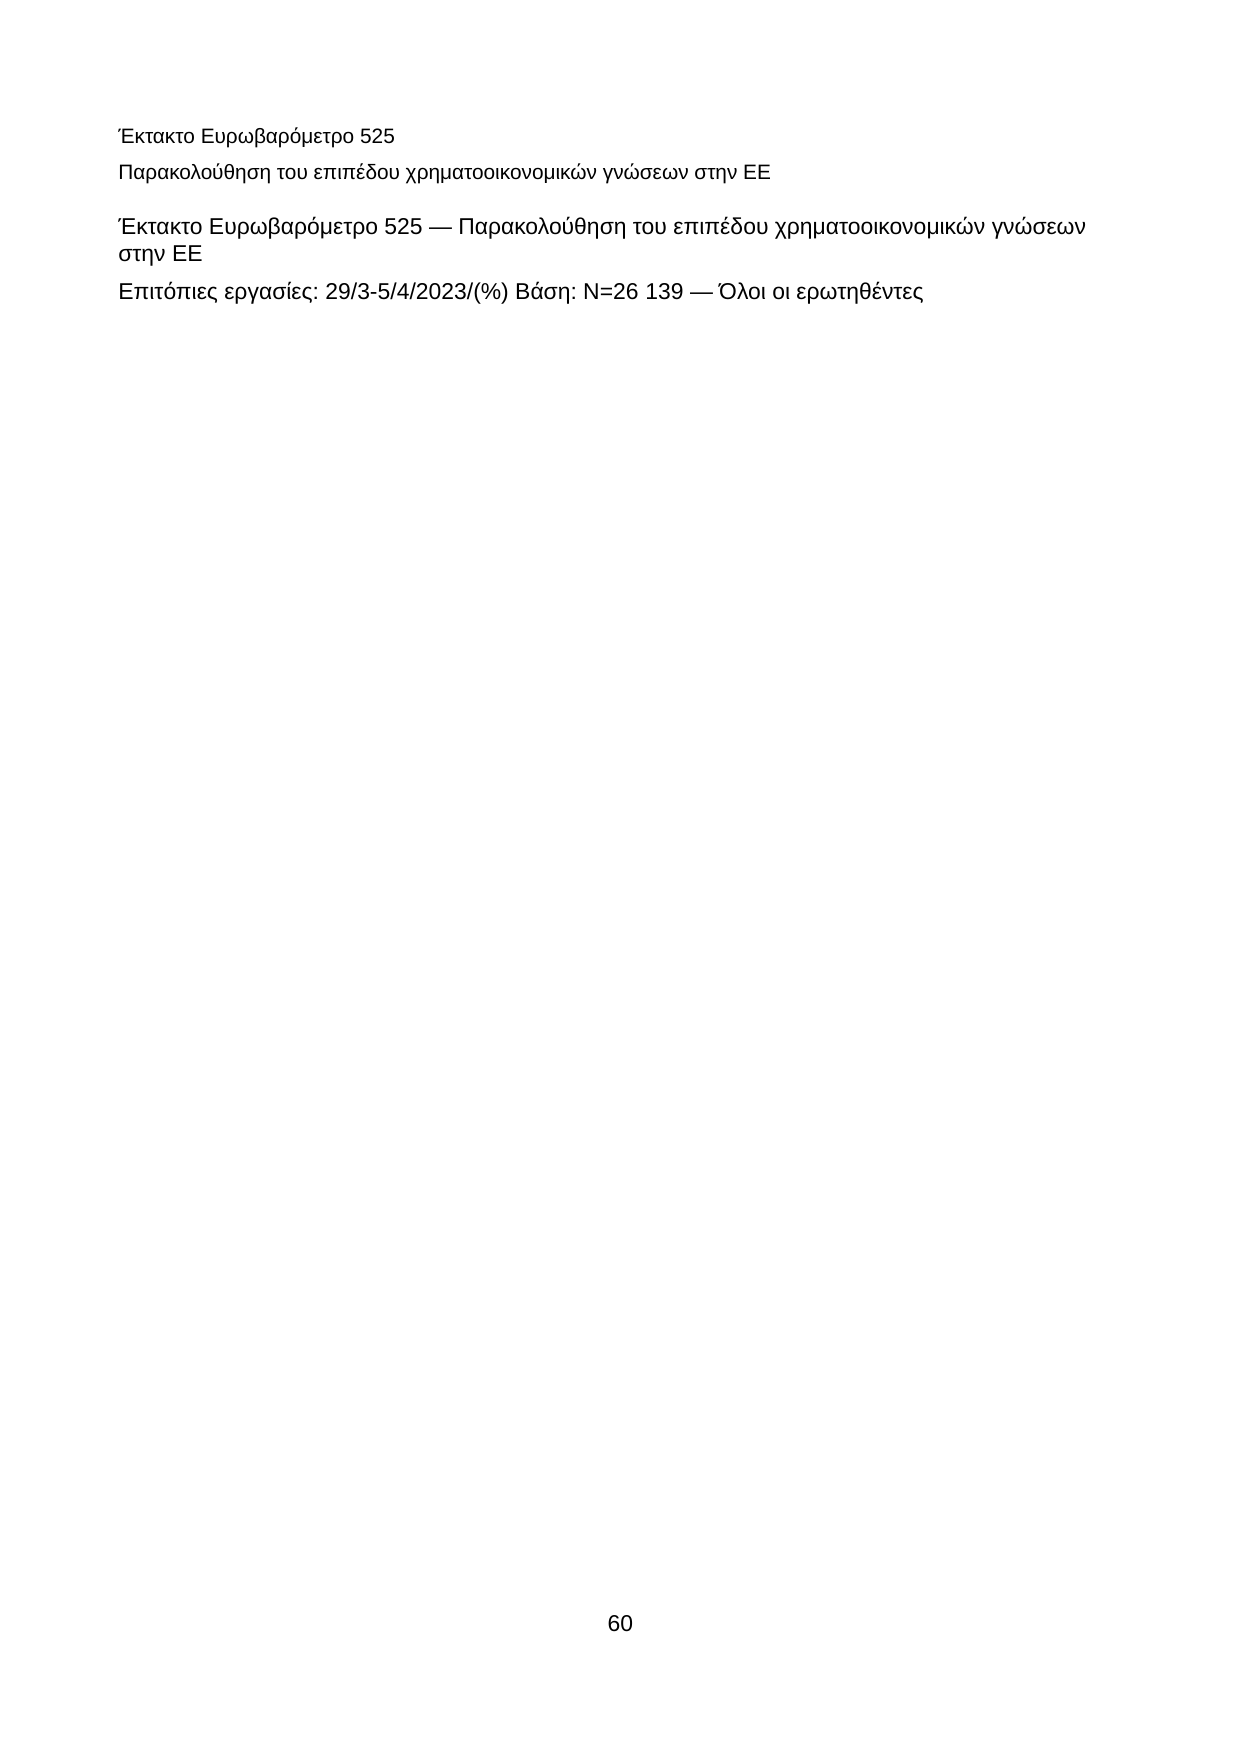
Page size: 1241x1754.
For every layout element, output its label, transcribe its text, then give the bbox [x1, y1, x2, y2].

text Έκτακτο Ευρωβαρόμετρο 525 — Παρακολούθηση του επιπέδου χρηματοοικονομικών γνώσεων στην ΕΕ [118, 213, 1122, 266]
text Επιτόπιες εργασίες: 29/3-5/4/2023/(%) Βάση: N=26 139 — Όλοι οι ερωτηθέντες [118, 278, 1122, 304]
